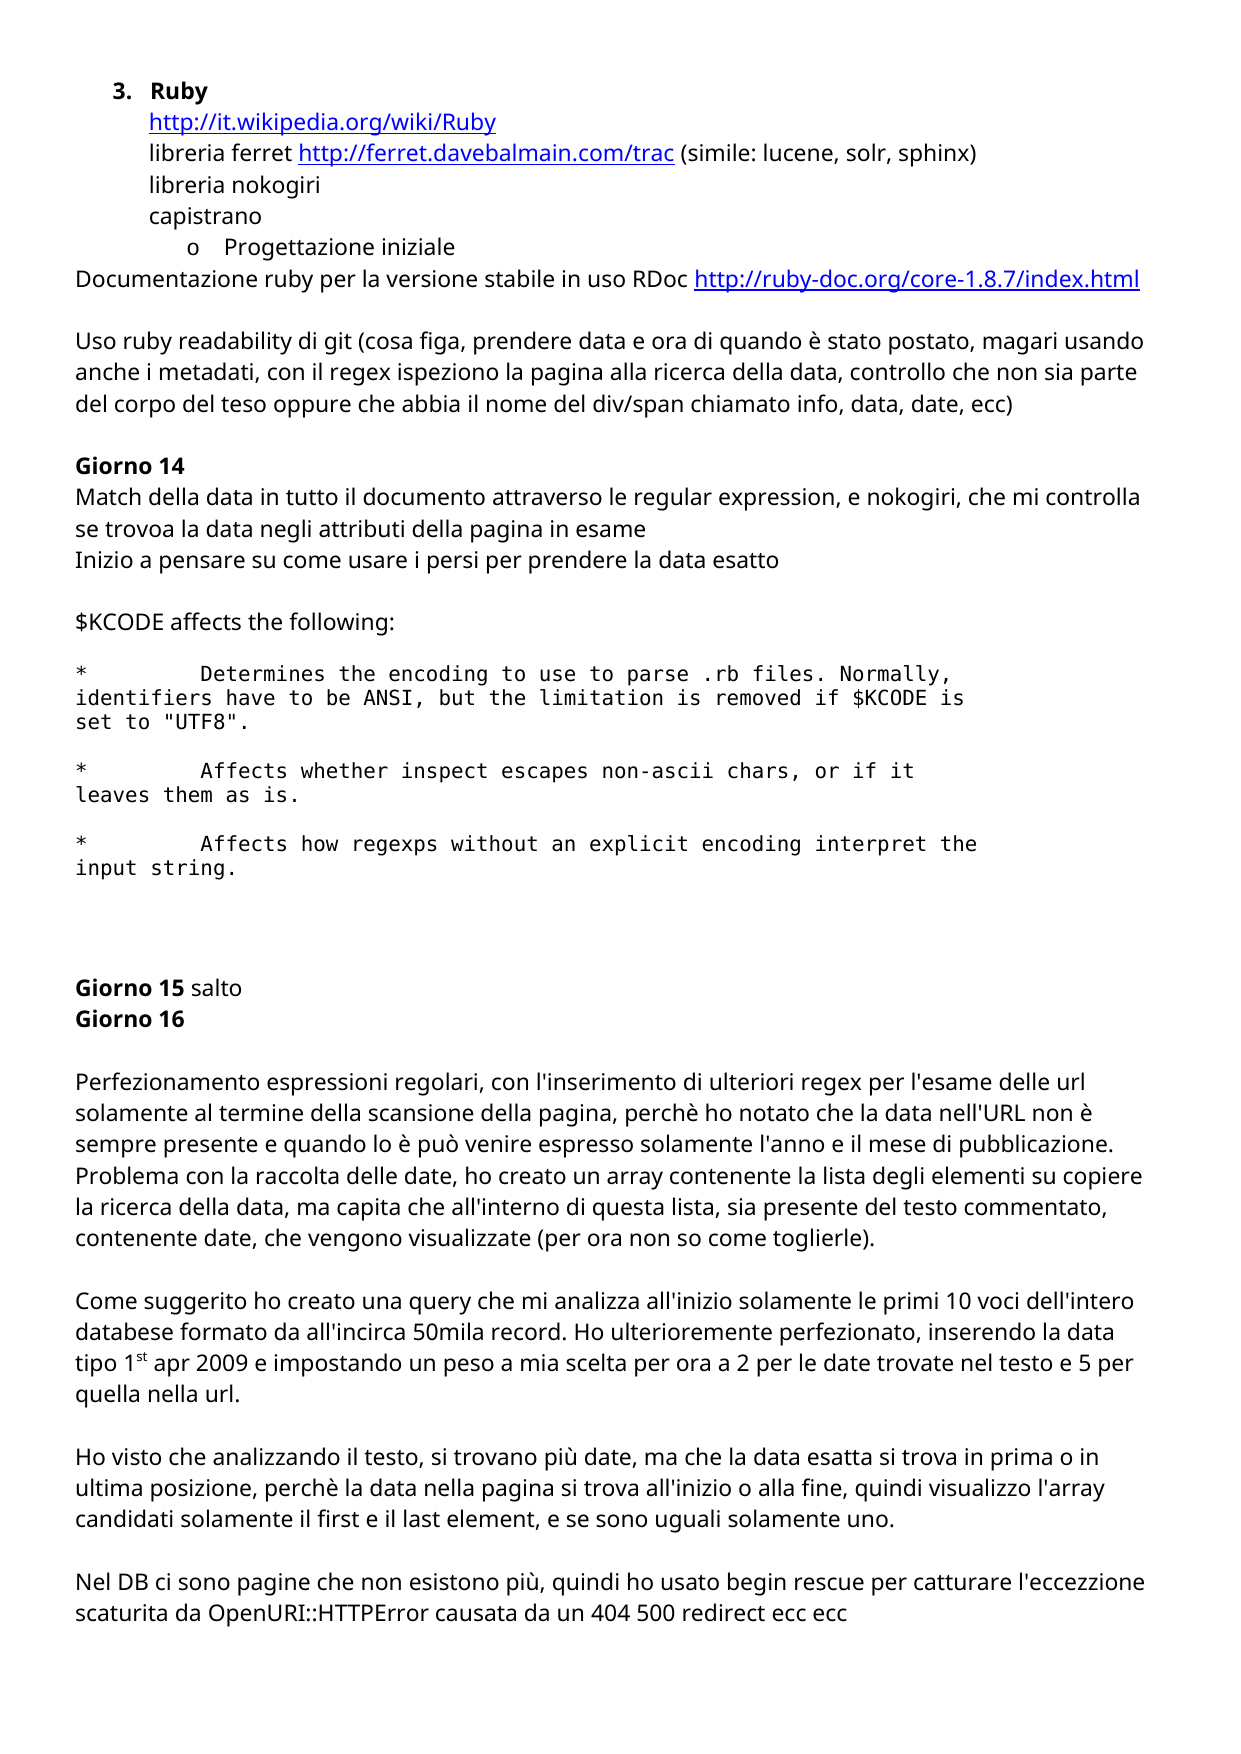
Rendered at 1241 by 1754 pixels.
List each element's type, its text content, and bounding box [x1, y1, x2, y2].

text Problema con la raccolta delle date, ho creato un array contenente la lista degli elementi su copiere la ricerca della data, ma capita che all'interno di questa lista, sia presente del testo commentato, contenente date, che vengono visualizzate (per ora non so come toglierle). [75, 1160, 1162, 1253]
text http://it.wikipedia.org/wiki/Ruby [149, 106, 1162, 137]
text * Affects whether inspect escapes non-ascii chars, or if it [75, 759, 1162, 783]
text leaves them as is. [75, 783, 1162, 807]
text capistrano [149, 200, 1162, 231]
text libreria nokogiri [149, 169, 1162, 200]
text Giorno 14 [75, 450, 1162, 481]
list Ruby [112, 75, 1162, 106]
text libreria ferret http://ferret.davebalmain.com/trac (simile: lucene, solr, sphinx) [149, 137, 1162, 169]
text $KCODE affects the following: [75, 606, 1162, 637]
text set to "UTF8". [75, 710, 1162, 734]
text identifiers have to be ANSI, but the limitation is removed if $KCODE is [75, 686, 1162, 710]
text Match della data in tutto il documento attraverso le regular expression, e nokogiri, che mi controlla se trovoa la data negli attributi della pagina in esame [75, 481, 1162, 544]
text Giorno 16 [75, 1003, 1162, 1035]
text input string. [75, 856, 1162, 880]
text Nel DB ci sono pagine che non esistono più, quindi ho usato begin rescue per catturare l'eccezzione scaturita da OpenURI::HTTPError causata da un 404 500 redirect ecc ecc [75, 1566, 1162, 1628]
text * Determines the encoding to use to parse .rb files. Normally, [75, 662, 1162, 686]
text Documentazione ruby per la versione stabile in uso RDoc http://ruby-doc.org/core-1.8.7/index.html [75, 262, 1162, 294]
text Come suggerito ho creato una query che mi analizza all'inizio solamente le primi 10 voci dell'intero databese formato da all'incirca 50mila record. Ho ulterioremente perfezionato, inserendo la data tipo 1st apr 2009 e impostando un peso a mia scelta per ora a 2 per le date trovate nel testo e 5 per quella nella url. [75, 1285, 1162, 1410]
list Progettazione iniziale [186, 231, 1162, 262]
text Uso ruby readability di git (cosa figa, prendere data e ora di quando è stato postato, magari usando anche i metadati, con il regex ispeziono la pagina alla ricerca della data, controllo che non sia parte del corpo del teso oppure che abbia il nome del div/span chiamato info, data, date, ecc) [75, 325, 1162, 419]
text Giorno 15 salto [75, 972, 1162, 1003]
text Ho visto che analizzando il testo, si trovano più date, ma che la data esatta si trova in prima o in ultima posizione, perchè la data nella pagina si trova all'inizio o alla fine, quindi visualizzo l'array candidati solamente il first e il last element, e se sono uguali solamente uno. [75, 1441, 1162, 1535]
text Perfezionamento espressioni regolari, con l'inserimento di ulteriori regex per l'esame delle url solamente al termine della scansione della pagina, perchè ho notato che la data nell'URL non è sempre presente e quando lo è può venire espresso solamente l'anno e il mese di pubblicazione. [75, 1066, 1162, 1160]
text * Affects how regexps without an explicit encoding interpret the [75, 832, 1162, 856]
text Inizio a pensare su come usare i persi per prendere la data esatto [75, 544, 1162, 575]
